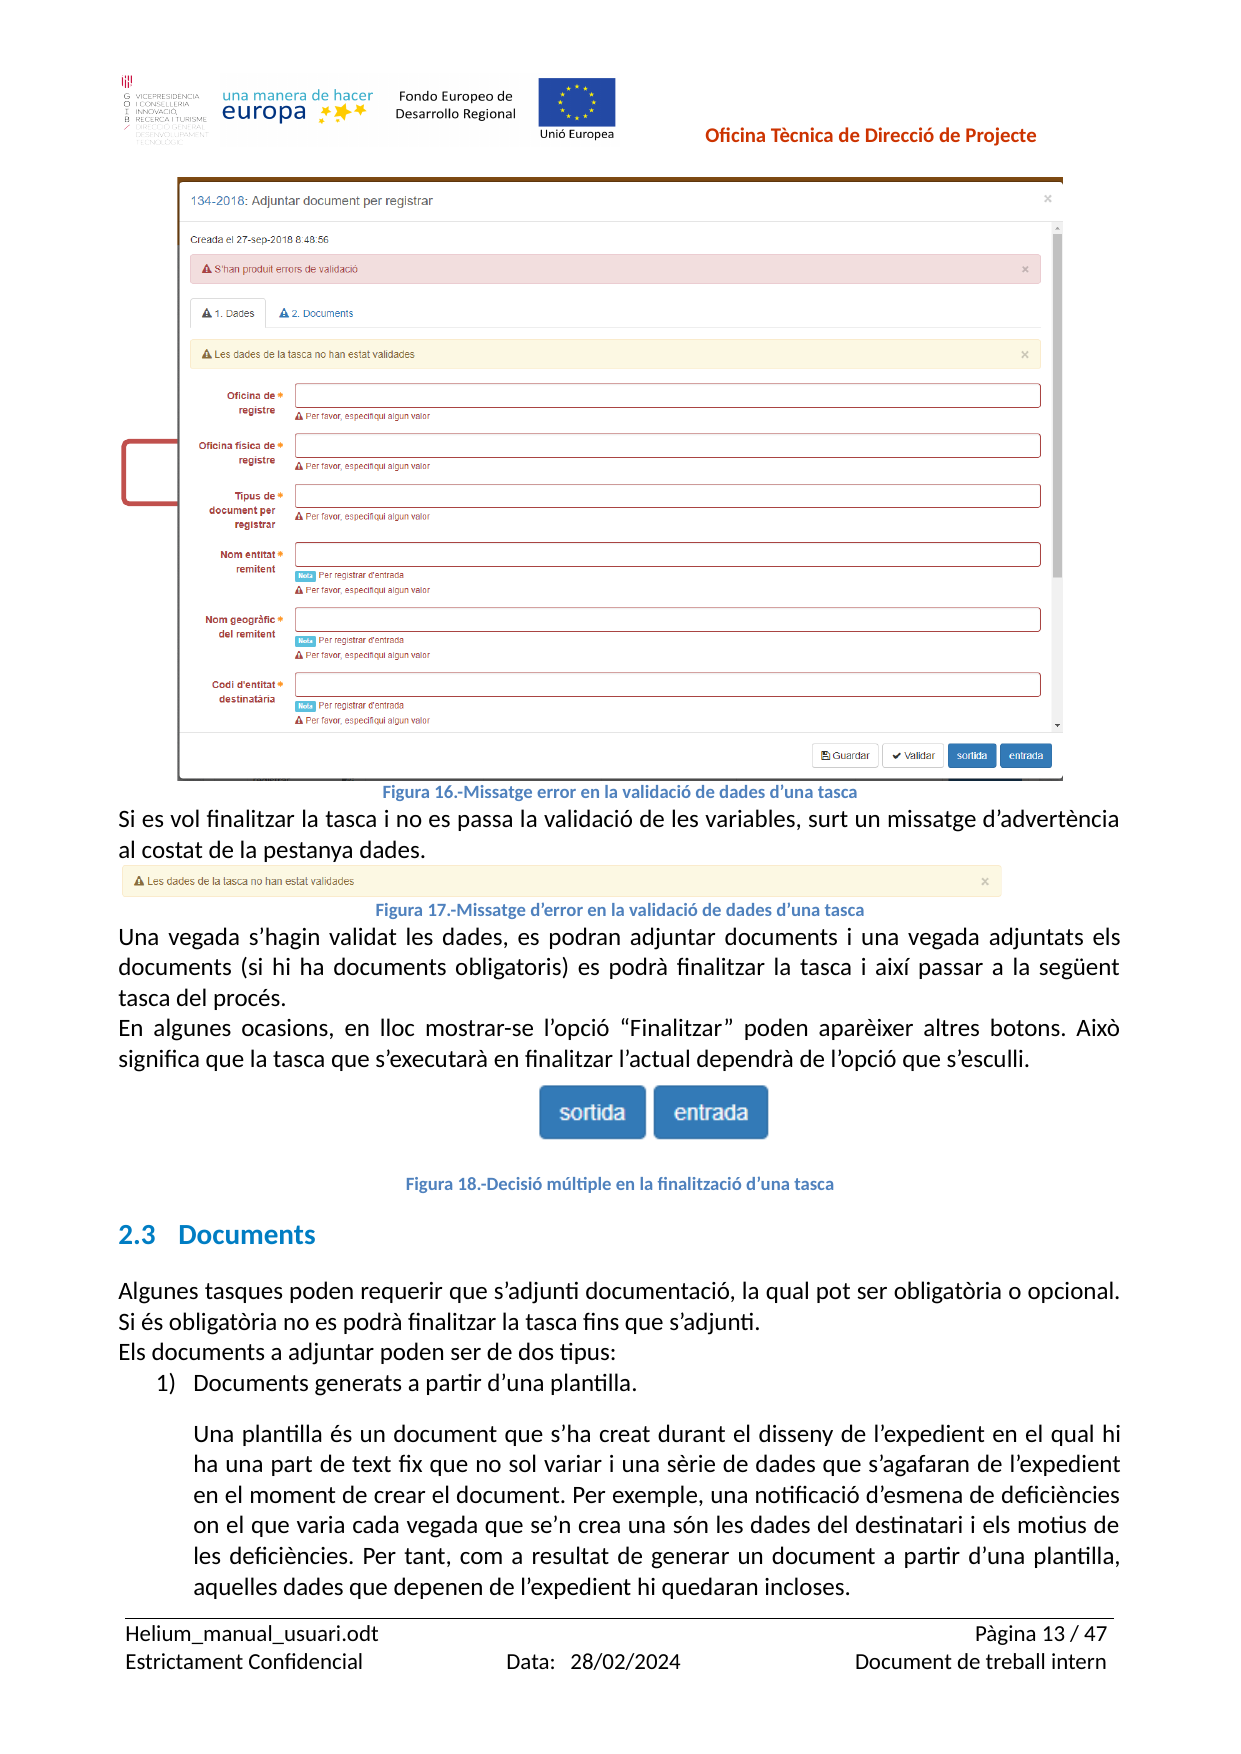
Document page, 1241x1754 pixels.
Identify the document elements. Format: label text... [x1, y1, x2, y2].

picture [118, 73, 213, 147]
picture [177, 177, 1063, 781]
picture [118, 864, 1004, 898]
text Figura 16.-Missatge error en la validació de dades d’una tasca [118, 781, 1122, 803]
subtitle Documents [118, 1216, 1122, 1251]
text Una plantilla és un document que s’ha creat durant el disseny de l’expedient en el qual hi ha una part de text fix que no sol variar i una sèrie de dades que s’agafaran de l’expedient en el moment de crear el document. Per exemple, una notificació d’esmena de deficiències on el que varia cada vegada que se’n crea una són les dades del destinatari i els motius de les deficiències. Per tant, com a resultat de generar un document a partir d’una plantilla, aquelles dades que depenen de l’expedient hi quedaran incloses. [193, 1418, 1122, 1601]
text Si es vol finalitzar la tasca i no es passa la validació de les variables, surt un missatge d’advertència al costat de la pestanya dades. [118, 803, 1122, 864]
text Figura 18.-Decisió múltiple en la finalització d’una tasca [118, 1172, 1122, 1195]
picture [219, 73, 621, 147]
list Documents generats a partir d’una plantilla. [156, 1367, 1122, 1397]
text Els documents a adjuntar poden ser de dos tipus: [118, 1336, 1122, 1367]
picture [535, 1073, 781, 1152]
text Figura 17.-Missatge d’error en la validació de dades d’una tasca [118, 898, 1122, 921]
text En algunes ocasions, en lloc mostrar-se l’opció “Finalitzar” poden aparèixer altres botons. Això significa que la tasca que s’executarà en finalitzar l’actual dependrà de l’opció que s’esculli. [118, 1012, 1122, 1073]
text Una vegada s’hagin validat les dades, es podran adjuntar documents i una vegada adjuntats els documents (si hi ha documents obligatoris) es podrà finalitzar la tasca i així passar a la següent tasca del procés. [118, 921, 1122, 1012]
text Algunes tasques poden requerir que s’adjunti documentació, la qual pot ser obligatòria o opcional. Si és obligatòria no es podrà finalitzar la tasca fins que s’adjunti. [118, 1275, 1122, 1336]
